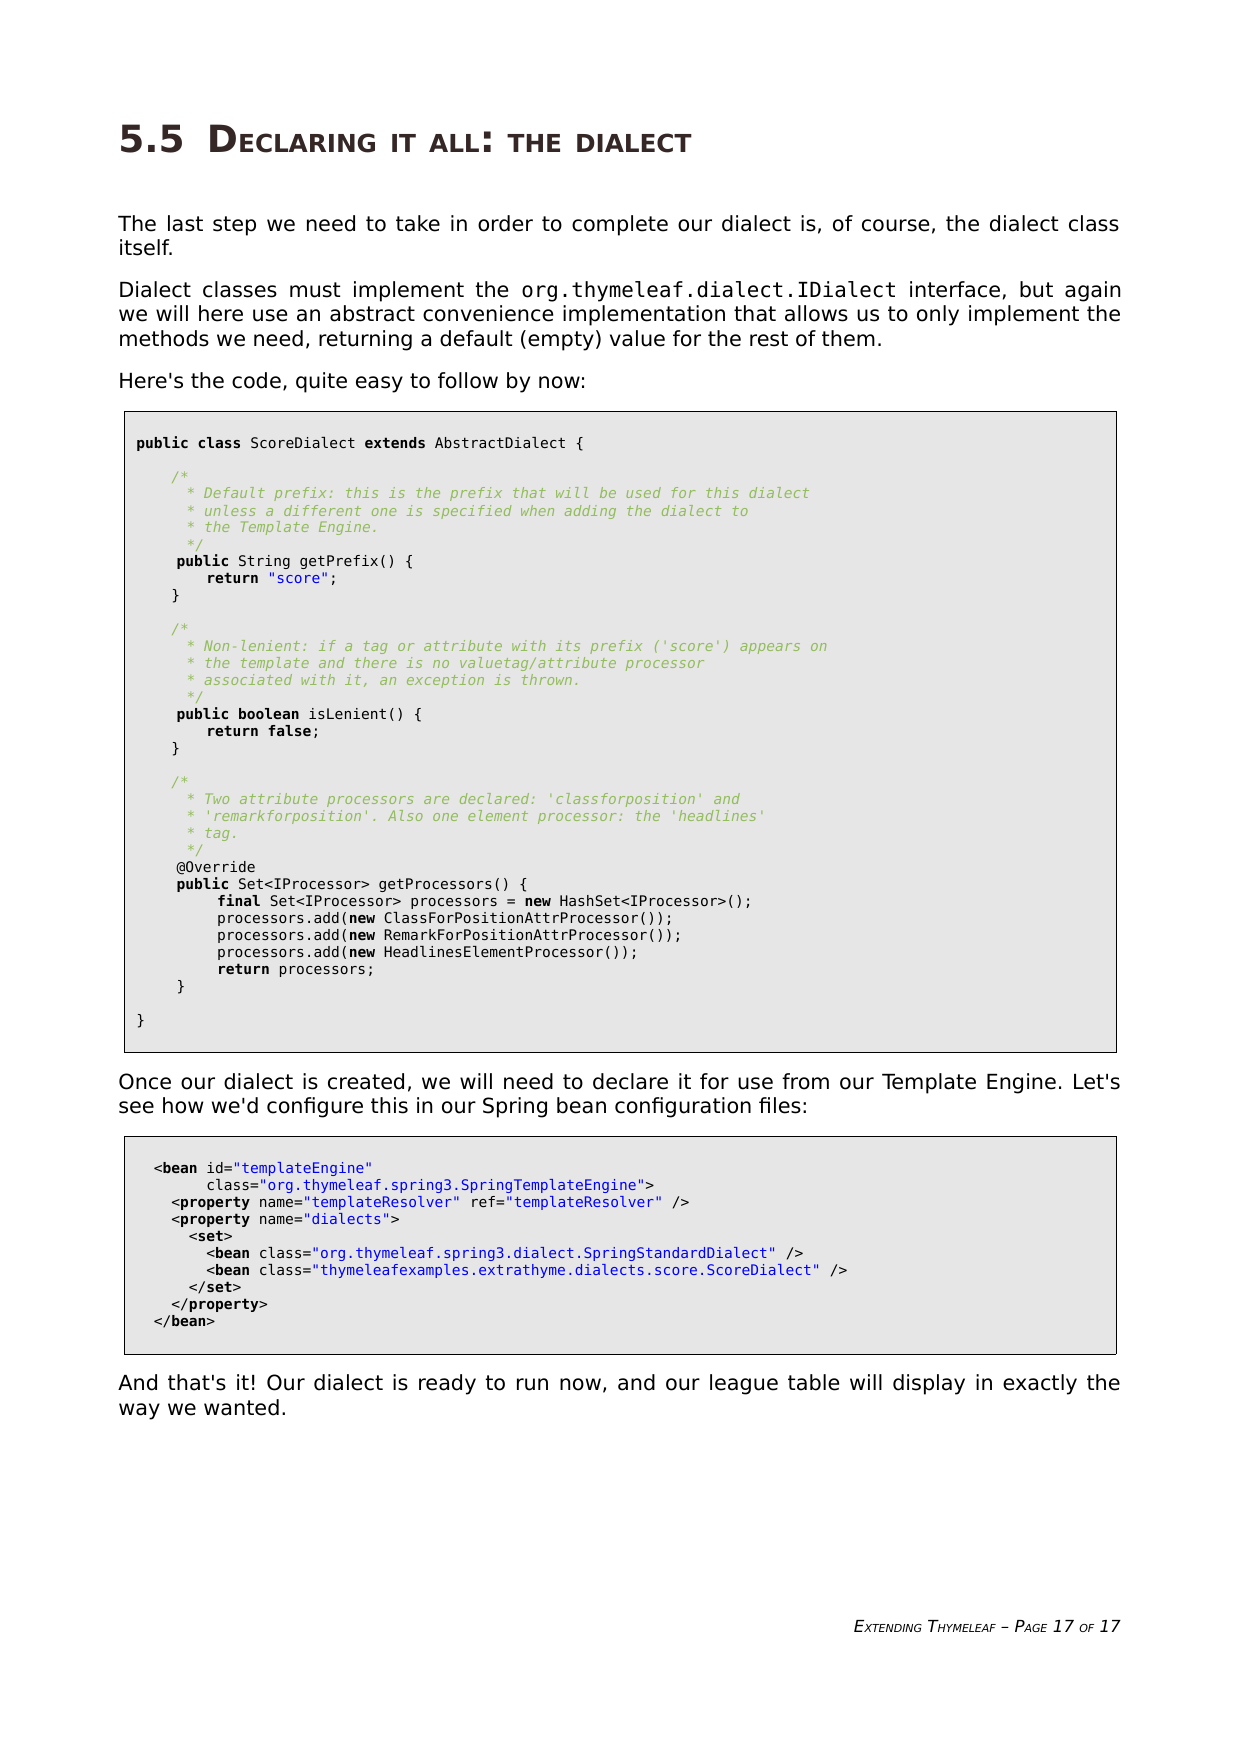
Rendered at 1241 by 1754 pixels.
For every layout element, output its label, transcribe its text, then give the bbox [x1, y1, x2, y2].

subtitle Declaring it all: the dialect [118, 118, 1122, 162]
text Here's the code, quite easy to follow by now: [118, 369, 1122, 393]
text <bean id="templateEngine" class="org.thymeleaf.spring3.SpringTemplateEngine"> <property name="templateResolver" ref="templateResolver" /> <property name="dialects"> <set> <bean class="org.thymeleaf.spring3.dialect.SpringStandardDialect" /> <bean class="thymeleafexamples.extrathyme.dialects.score.ScoreDialect" /> </set> </property> </bean> [125, 1137, 1116, 1354]
text And that's it! Our dialect is ready to run now, and our league table will display in exactly the way we wanted. [118, 1371, 1122, 1420]
text Once our dialect is created, we will need to declare it for use from our Template Engine. Let's see how we'd configure this in our Spring bean configuration files: [118, 1070, 1122, 1119]
text The last step we need to take in order to complete our dialect is, of course, the dialect class itself. [118, 212, 1122, 261]
text public class ScoreDialect extends AbstractDialect { /* * Default prefix: this is the prefix that will be used for this dialect * unless a different one is specified when adding the dialect to * the Template Engine. */ public String getPrefix() { return "score"; } /* * Non-lenient: if a tag or attribute with its prefix ('score') appears on * the template and there is no valuetag/attribute processor * associated with it, an exception is thrown. */ public boolean isLenient() { return false; } /* * Two attribute processors are declared: 'classforposition' and * 'remarkforposition'. Also one element processor: the 'headlines' * tag. */ @Override public Set<IProcessor> getProcessors() { final Set<IProcessor> processors = new HashSet<IProcessor>(); processors.add(new ClassForPositionAttrProcessor()); processors.add(new RemarkForPositionAttrProcessor()); processors.add(new HeadlinesElementProcessor()); return processors; } } [125, 412, 1116, 1052]
text Dialect classes must implement the org.thymeleaf.dialect.IDialect interface, but again we will here use an abstract convenience implementation that allows us to only implement the methods we need, returning a default (empty) value for the rest of them. [118, 278, 1122, 351]
